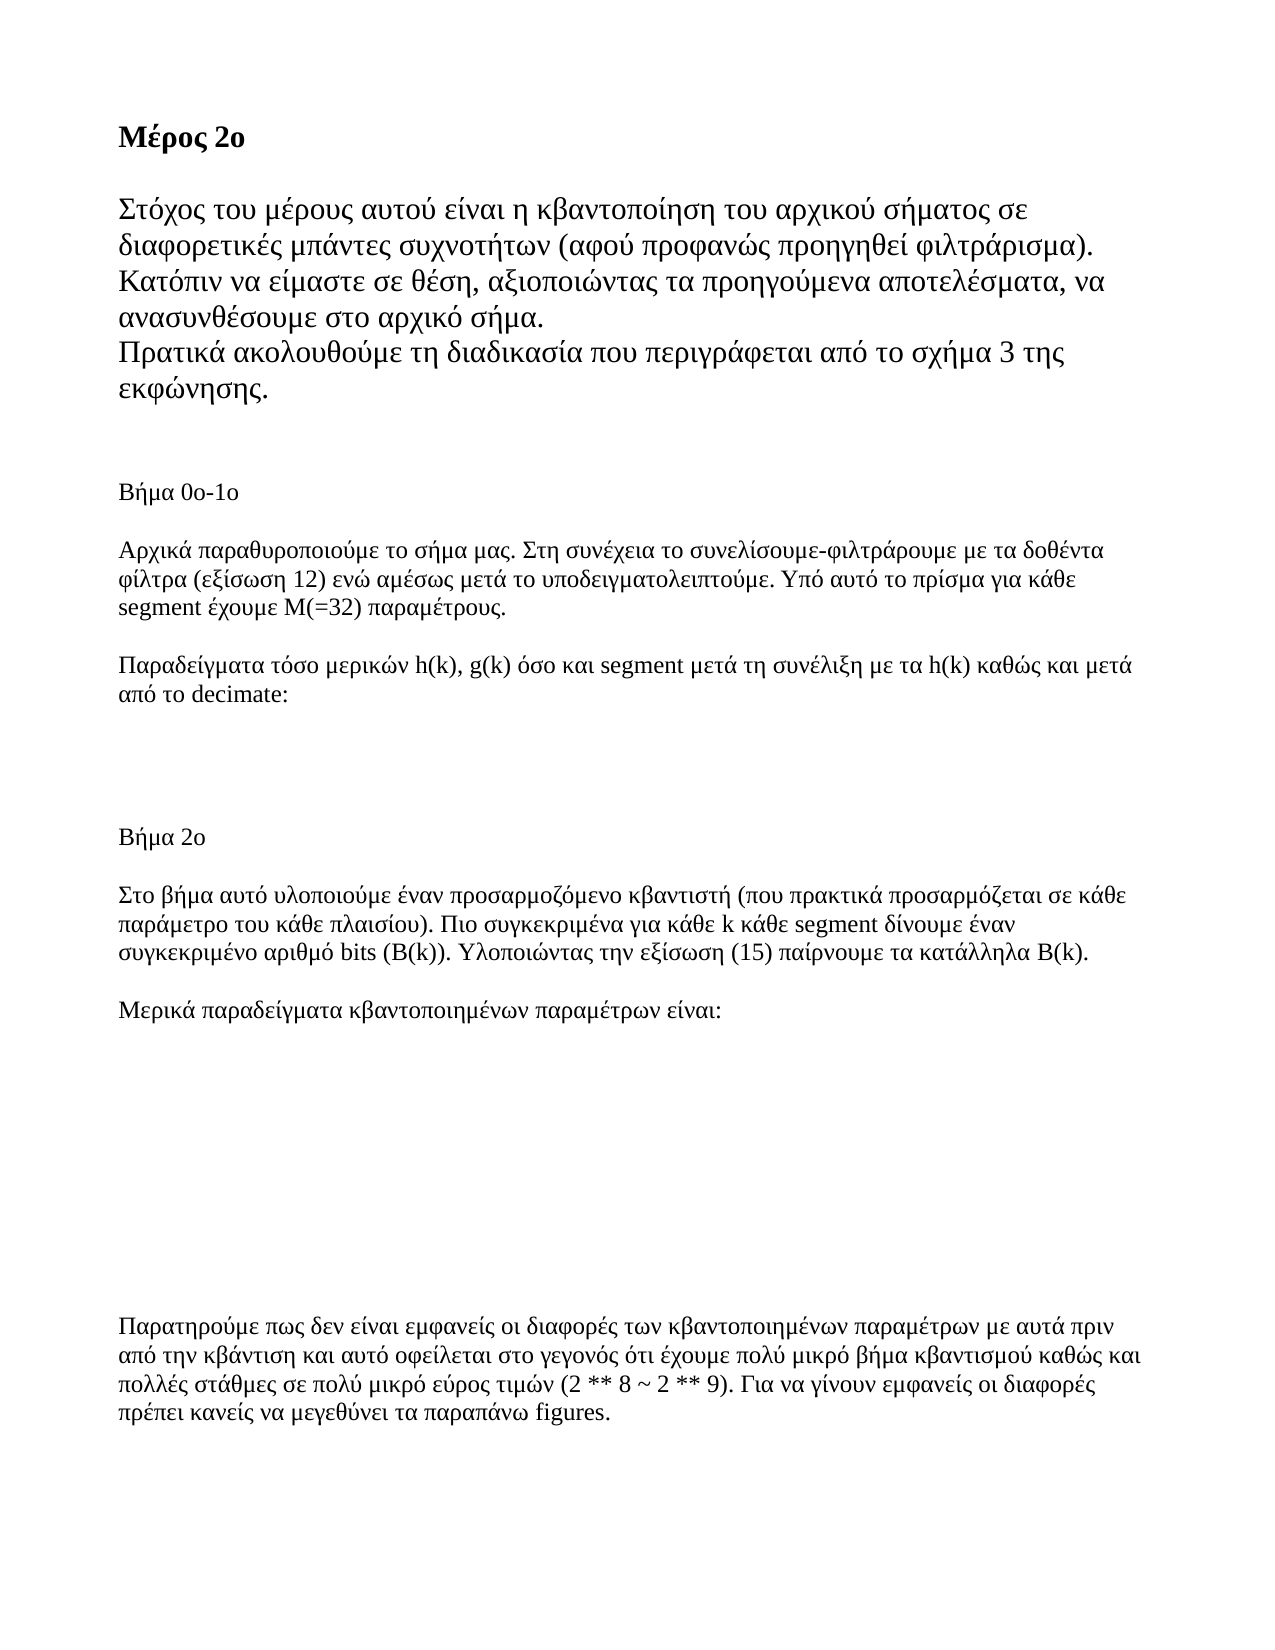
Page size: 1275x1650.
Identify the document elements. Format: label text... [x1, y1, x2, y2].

text Αρχικά παραθυροποιούμε το σήμα μας. Στη συνέχεια το συνελίσουμε-φιλτράρουμε με τα δοθέντα φίλτρα (εξίσωση 12) ενώ αμέσως μετά το υποδειγματολειπτούμε. Υπό αυτό το πρίσμα για κάθε segment έχουμε Μ(=32) παραμέτρους. [118, 535, 1157, 621]
text Πρατικά ακολουθούμε τη διαδικασία που περιγράφεται από το σχήμα 3 της εκφώνησης. [118, 334, 1157, 406]
text Μερικά παραδείγματα κβαντοποιημένων παραμέτρων είναι: [118, 995, 1157, 1024]
text Στόχος του μέρους αυτού είναι η κβαντοποίηση του αρχικού σήματος σε διαφορετικές μπάντες συχνοτήτων (αφού προφανώς προηγηθεί φιλτράρισμα). Κατόπιν να είμαστε σε θέση, αξιοποιώντας τα προηγούμενα αποτελέσματα, να ανασυνθέσουμε στο αρχικό σήμα. [118, 190, 1157, 334]
text Παρατηρούμε πως δεν είναι εμφανείς οι διαφορές των κβαντοποιημένων παραμέτρων με αυτά πριν από την κβάντιση και αυτό οφείλεται στο γεγονός ότι έχουμε πολύ μικρό βήμα κβαντισμού καθώς και πολλές στάθμες σε πολύ μικρό εύρος τιμών (2 ** 8 ~ 2 ** 9). Για να γίνουν εμφανείς οι διαφορές πρέπει κανείς να μεγεθύνει τα παραπάνω figures. [118, 1311, 1157, 1426]
text Στο βήμα αυτό υλοποιούμε έναν προσαρμοζόμενο κβαντιστή (που πρακτικά προσαρμόζεται σε κάθε παράμετρο του κάθε πλαισίου). Πιο συγκεκριμένα για κάθε k κάθε segment δίνουμε έναν συγκεκριμένο αριθμό bits (B(k)). Υλοποιώντας την εξίσωση (15) παίρνουμε τα κατάλληλα B(k). [118, 880, 1157, 966]
text Παραδείγματα τόσο μερικών h(k), g(k) όσο και segment μετά τη συνέλιξη με τα h(k) καθώς και μετά από το decimate: [118, 650, 1157, 707]
text Βήμα 0ο-1o [118, 477, 1157, 506]
text Βήμα 2ο [118, 822, 1157, 851]
text Μέρος 2ο [118, 118, 1157, 154]
